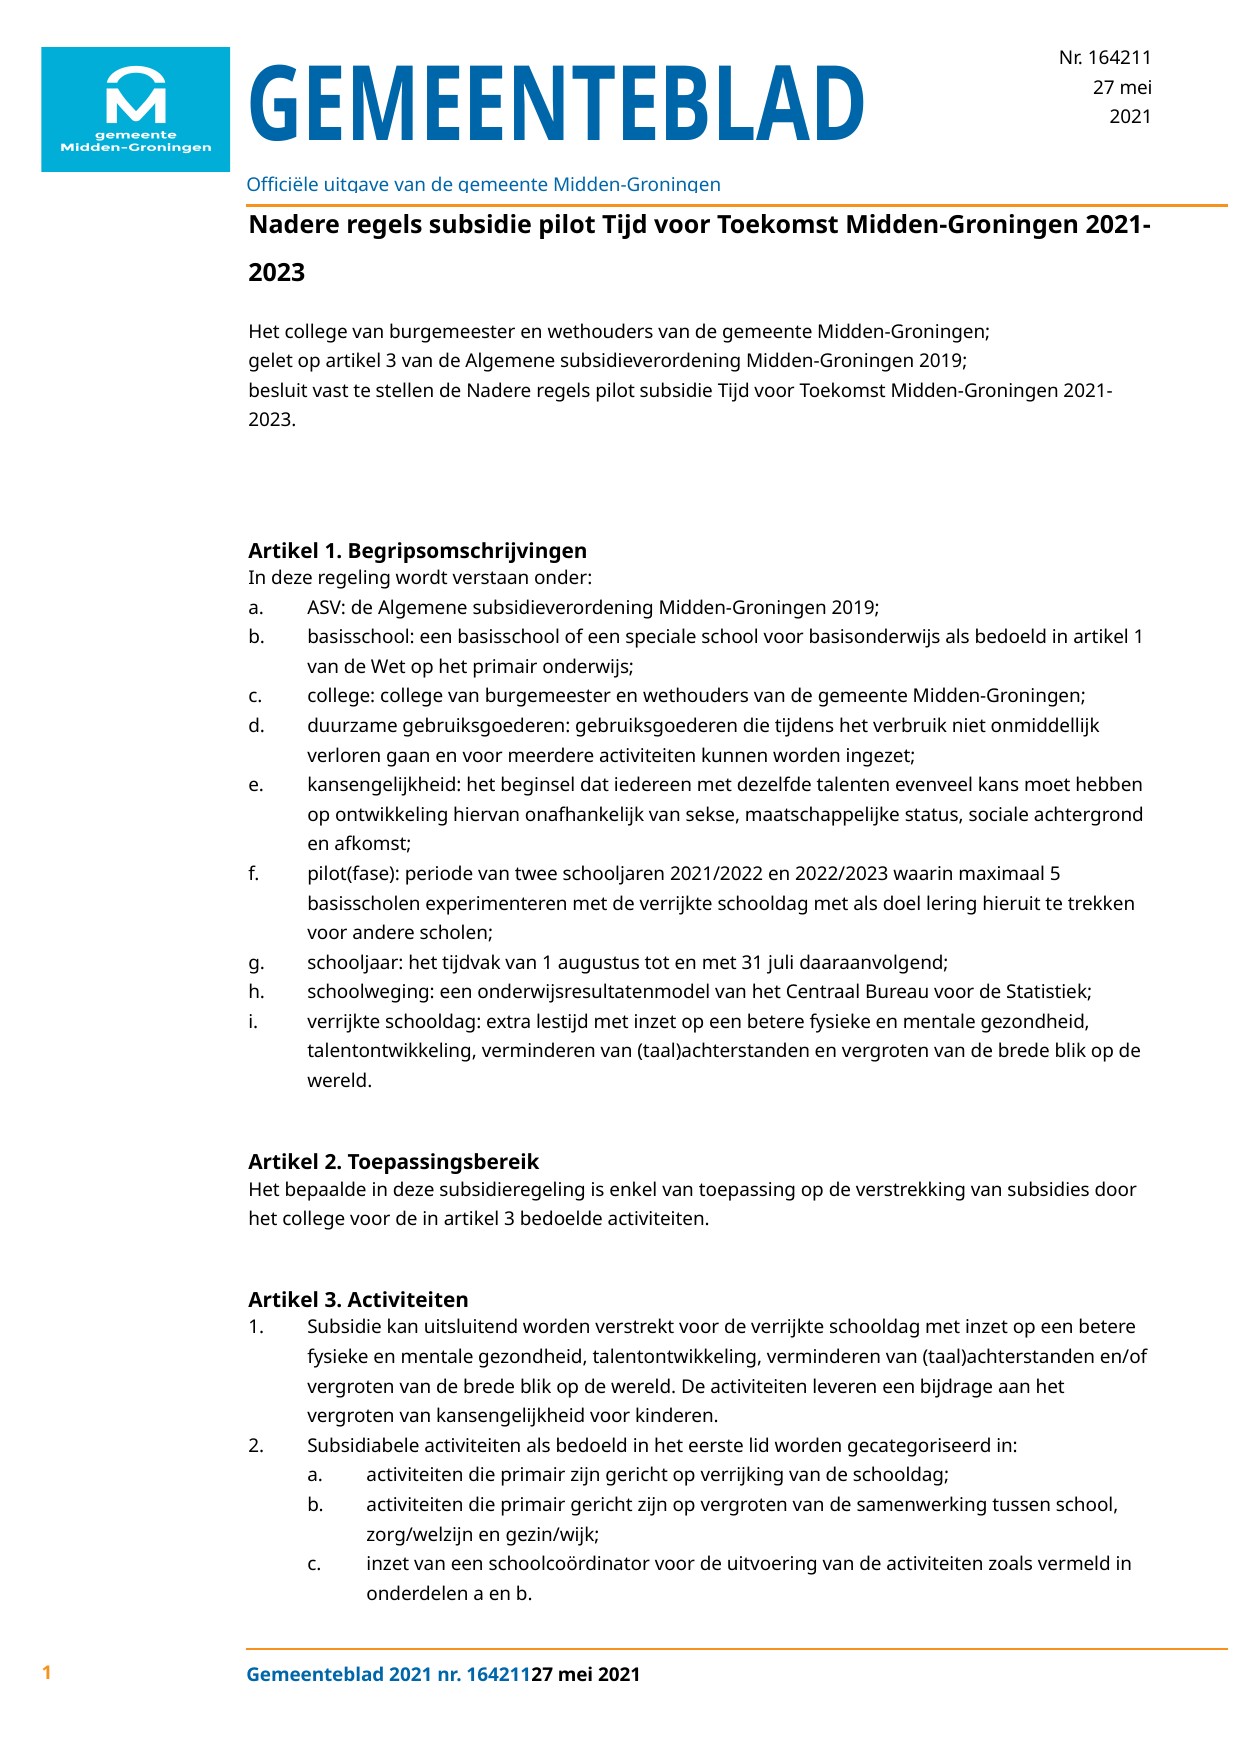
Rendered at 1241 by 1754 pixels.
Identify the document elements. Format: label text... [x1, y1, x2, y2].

text gelet op artikel 3 van de Algemene subsidieverordening Midden-Groningen 2019; [248, 347, 1152, 373]
list schoolweging: een onderwijsresultatenmodel van het Centraal Bureau voor de Statistiek; [248, 978, 1152, 1004]
list kansengelijkheid: het beginsel dat iedereen met dezelfde talenten evenveel kans moet hebben op ontwikkeling hiervan onafhankelijk van sekse, maatschappelijke status, sociale achtergrond en afkomst; [248, 771, 1152, 856]
picture [107, 89, 165, 122]
list college: college van burgemeester en wethouders van de gemeente Midden-Groningen; [248, 683, 1152, 708]
text Nadere regels subsidie pilot Tijd voor Toekomst Midden-Groningen 2021-2023 [248, 207, 1152, 288]
list pilot(fase): periode van twee schooljaren 2021/2022 en 2022/2023 waarin maximaal 5 basisscholen experimenteren met de verrijkte schooldag met als doel lering hieruit te trekken voor andere scholen; [248, 860, 1152, 945]
list duurzame gebruiksgoederen: gebruiksgoederen die tijdens het verbruik niet onmiddellijk verloren gaan en voor meerdere activiteiten kunnen worden ingezet; [248, 712, 1152, 768]
list ASV: de Algemene subsidieverordening Midden-Groningen 2019; [248, 594, 1152, 620]
text Artikel 3. Activiteiten [248, 1285, 1152, 1314]
list activiteiten die primair gericht zijn op vergroten van de samenwerking tussen school, zorg/welzijn en gezin/wijk; [307, 1491, 1152, 1547]
picture [108, 66, 164, 82]
text Artikel 2. Toepassingsbereik [248, 1147, 1152, 1176]
text Het college van burgemeester en wethouders van de gemeente Midden-Groningen; [248, 318, 1152, 344]
list Subsidie kan uitsluitend worden verstrekt voor de verrijkte schooldag met inzet op een betere fysieke en mentale gezondheid, talentontwikkeling, verminderen van (taal)achterstanden en/of vergroten van de brede blik op de wereld. De activiteiten leveren een bijdrage aan het vergroten van kansengelijkheid voor kinderen. [248, 1314, 1152, 1428]
list basisschool: een basisschool of een speciale school voor basisonderwijs als bedoeld in artikel 1 van de Wet op het primair onderwijs; [248, 623, 1152, 679]
list verrijkte schooldag: extra lestijd met inzet op een betere fysieke en mentale gezondheid, talentontwikkeling, verminderen van (taal)achterstanden en vergroten van de brede blik op de wereld. [248, 1008, 1152, 1093]
picture [184, 146, 190, 153]
list activiteiten die primair zijn gericht op verrijking van de schooldag; [307, 1462, 1152, 1487]
list Subsidiabele activiteiten als bedoeld in het eerste lid worden gecategoriseerd in: [248, 1432, 1152, 1458]
list inzet van een schoolcoördinator voor de uitvoering van de activiteiten zoals vermeld in onderdelen a en b. [307, 1550, 1152, 1606]
text besluit vast te stellen de Nadere regels pilot subsidie Tijd voor Toekomst Midden-Groningen 2021-2023. [248, 377, 1152, 432]
text Het bepaalde in deze subsidieregeling is enkel van toepassing op de verstrekking van subsidies door het college voor de in artikel 3 bedoelde activiteiten. [248, 1176, 1152, 1231]
text In deze regeling wordt verstaan onder: [248, 564, 1152, 590]
text Artikel 1. Begripsomschrijvingen [248, 536, 1152, 564]
list schooljaar: het tijdvak van 1 augustus tot en met 31 juli daaraanvolgend; [248, 949, 1152, 975]
